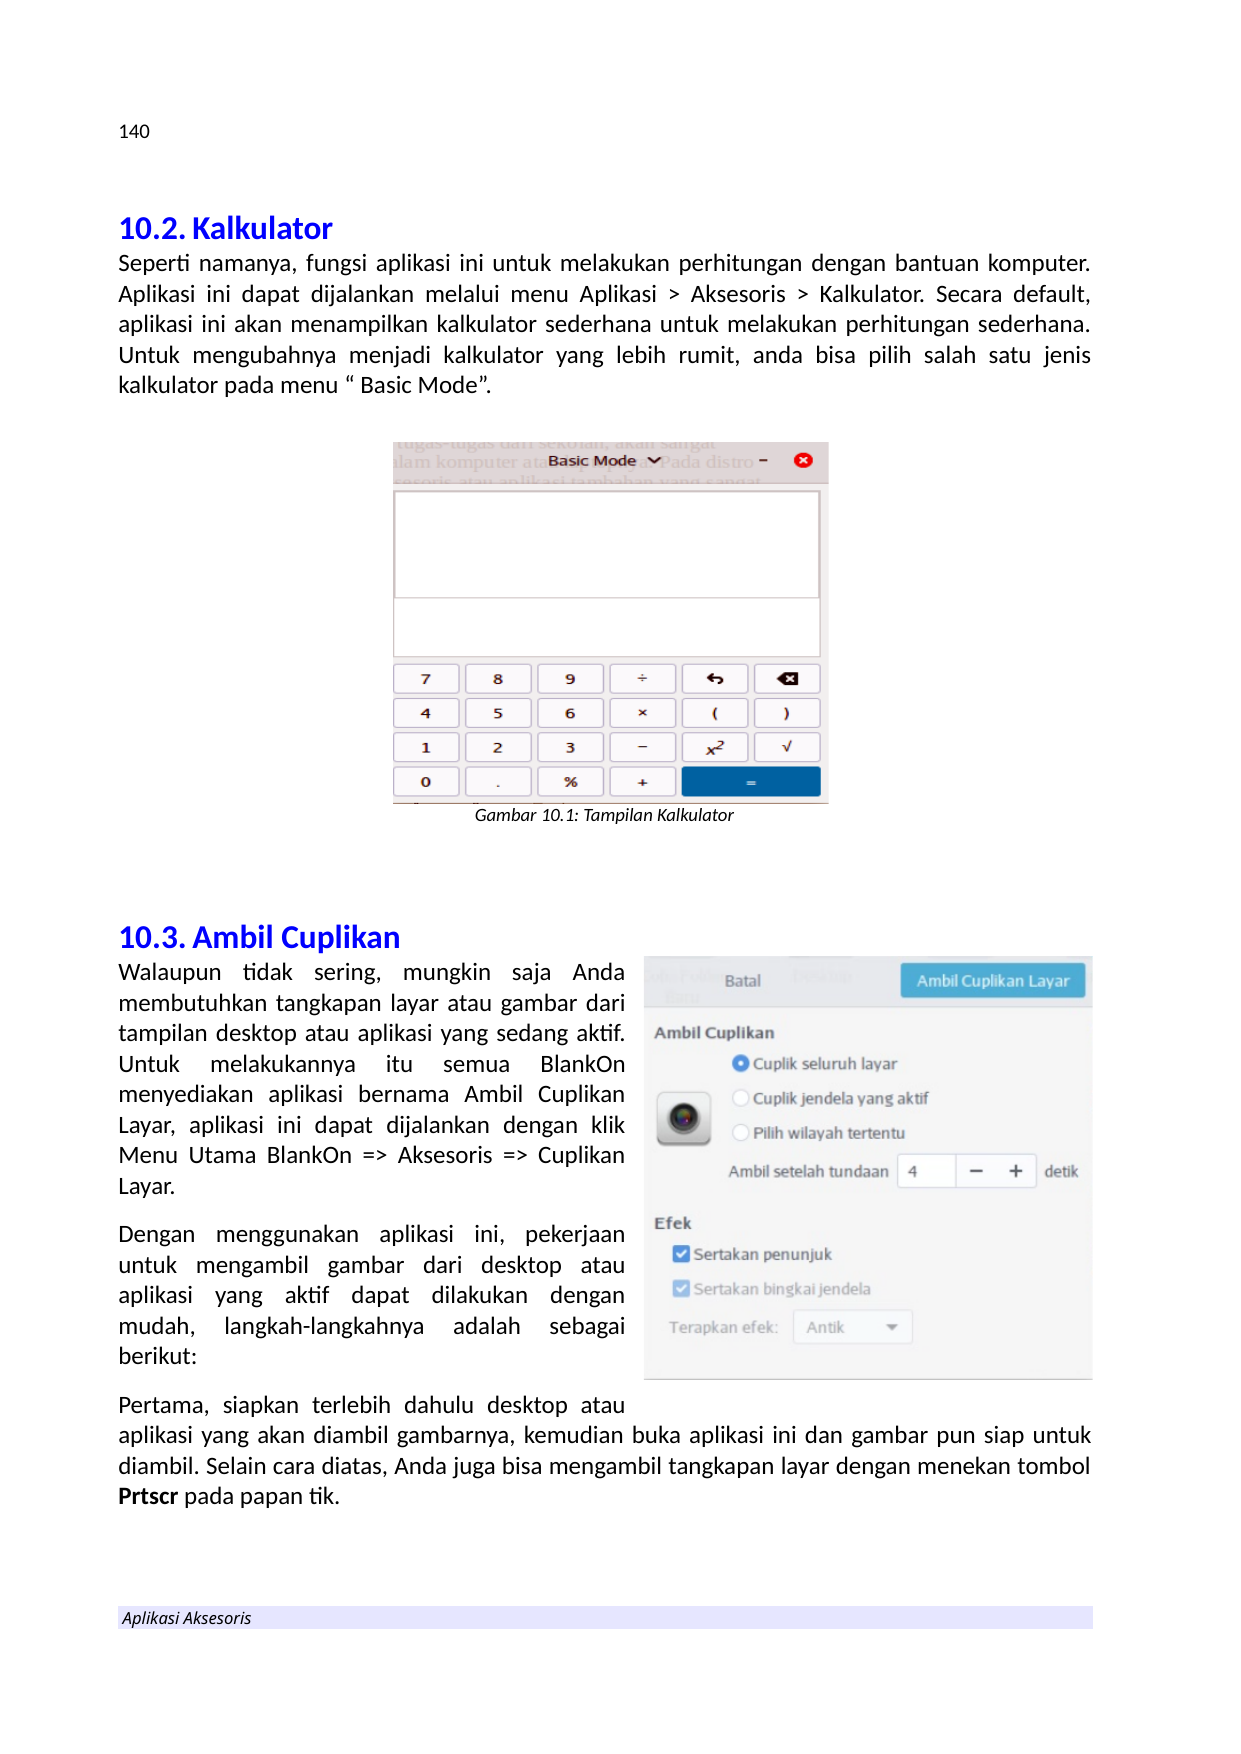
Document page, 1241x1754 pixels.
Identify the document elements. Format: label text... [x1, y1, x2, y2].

picture [643, 956, 1093, 1380]
subtitle Kalkulator [118, 207, 1093, 247]
picture [393, 442, 829, 804]
text Walaupun tidak sering, mungkin saja Anda membutuhkan tangkapan layar atau gambar dari tampilan desktop atau aplikasi yang sedang aktif. Untuk melakukannya itu semua BlankOn menyediakan aplikasi bernama Ambil Cuplikan Layar, aplikasi ini dapat dijalankan dengan klik Menu Utama BlankOn => Aksesoris => Cuplikan Layar. [118, 957, 643, 1201]
subtitle Ambil Cuplikan [118, 916, 1093, 957]
text Gambar 10.1: Tampilan Kalkulator [376, 434, 839, 826]
text Seperti namanya, fungsi aplikasi ini untuk melakukan perhitungan dengan bantuan komputer. Aplikasi ini dapat dijalankan melalui menu Aplikasi > Aksesoris > Kalkulator. Secara default, aplikasi ini akan menampilkan kalkulator sederhana untuk melakukan perhitungan sederhana. Untuk mengubahnya menjadi kalkulator yang lebih rumit, anda bisa pilih salah satu jenis kalkulator pada menu “ Basic Mode”. [118, 247, 1093, 400]
text Dengan menggunakan aplikasi ini, pekerjaan untuk mengambil gambar dari desktop atau aplikasi yang aktif dapat dilakukan dengan mudah, langkah-langkahnya adalah sebagai berikut: [118, 1218, 643, 1371]
text Pertama, siapkan terlebih dahulu desktop atau aplikasi yang akan diambil gambarnya, kemudian buka aplikasi ini dan gambar pun siap untuk diambil. Selain cara diatas, Anda juga bisa mengambil tangkapan layar dengan menekan tombol Prtscr pada papan tik. [118, 1389, 1093, 1511]
